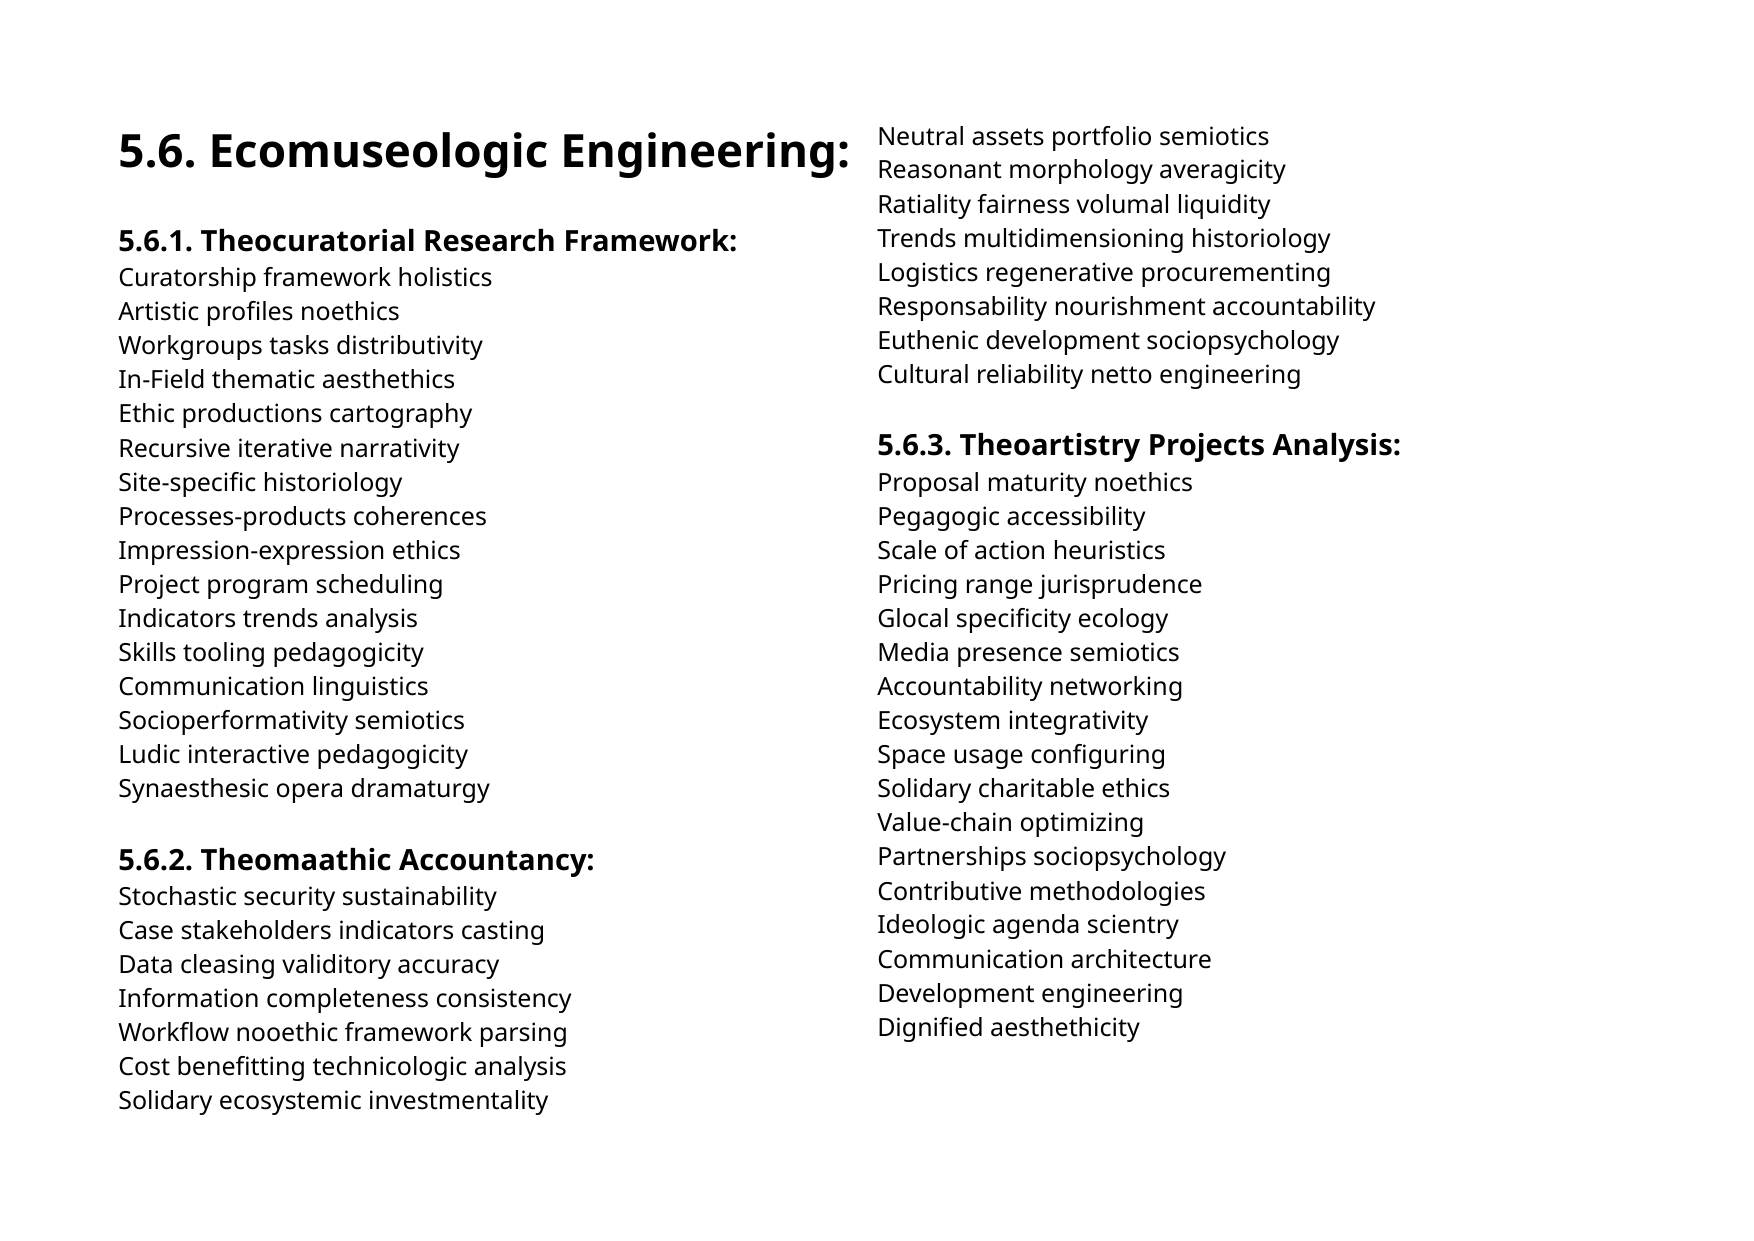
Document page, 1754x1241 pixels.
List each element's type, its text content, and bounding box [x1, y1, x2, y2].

text Ratiality fairness volumal liquidity [877, 186, 1636, 220]
text 5.6.3. Theoartistry Projects Analysis: [877, 425, 1636, 464]
text Development engineering [877, 975, 1636, 1009]
text Recursive iterative narrativity [118, 430, 877, 464]
text Solidary charitable ethics [877, 771, 1636, 805]
text Glocal specificity ecology [877, 601, 1636, 635]
text Impression-expression ethics [118, 532, 877, 566]
text Cost benefitting technicologic analysis [118, 1049, 877, 1083]
text Case stakeholders indicators casting [118, 913, 877, 947]
text Socioperformativity semiotics [118, 703, 877, 737]
text Data cleasing validitory accuracy [118, 947, 877, 981]
text Communication architecture [877, 941, 1636, 975]
text Solidary ecosystemic investmentality [118, 1083, 877, 1117]
text Indicators trends analysis [118, 601, 877, 634]
text Neutral assets portfolio semiotics [877, 118, 1636, 152]
text Ideologic agenda scientry [877, 907, 1636, 941]
text Space usage configuring [877, 737, 1636, 771]
text Value-chain optimizing [877, 805, 1636, 839]
text Accountability networking [877, 669, 1636, 703]
text Project program scheduling [118, 566, 877, 601]
text Skills tooling pedagogicity [118, 634, 877, 669]
text Dignified aesthethicity [877, 1009, 1636, 1043]
text Curatorship framework holistics [118, 260, 877, 294]
text Euthenic development sociopsychology [877, 322, 1636, 357]
text Pegagogic accessibility [877, 498, 1636, 532]
text Contributive methodologies [877, 873, 1636, 907]
text Communication linguistics [118, 669, 877, 703]
text Stochastic security sustainability [118, 879, 877, 913]
text Ludic interactive pedagogicity [118, 737, 877, 771]
text Pricing range jurisprudence [877, 567, 1636, 601]
text Synaesthesic opera dramaturgy [118, 771, 877, 805]
text 5.6.1. Theocuratorial Research Framework: [118, 220, 877, 260]
text In-Field thematic aesthethics [118, 362, 877, 396]
text Information completeness consistency [118, 981, 877, 1015]
text Trends multidimensioning historiology [877, 220, 1636, 254]
text Cultural reliability netto engineering [877, 357, 1636, 391]
text Ecosystem integrativity [877, 703, 1636, 737]
text Responsability nourishment accountability [877, 288, 1636, 322]
text Partnerships sociopsychology [877, 839, 1636, 873]
text Scale of action heuristics [877, 532, 1636, 567]
text Workflow nooethic framework parsing [118, 1015, 877, 1049]
text Proposal maturity noethics [877, 464, 1636, 498]
text Processes-products coherences [118, 498, 877, 532]
text Reasonant morphology averagicity [877, 152, 1636, 186]
text Ethic productions cartography [118, 396, 877, 430]
text Artistic profiles noethics [118, 294, 877, 328]
text Media presence semiotics [877, 635, 1636, 669]
text Logistics regenerative procurementing [877, 254, 1636, 288]
text Workgroups tasks distributivity [118, 328, 877, 362]
text 5.6.2. Theomaathic Accountancy: [118, 839, 877, 879]
text Site-specific historiology [118, 464, 877, 498]
text 5.6. Ecomuseologic Engineering: [118, 118, 877, 181]
